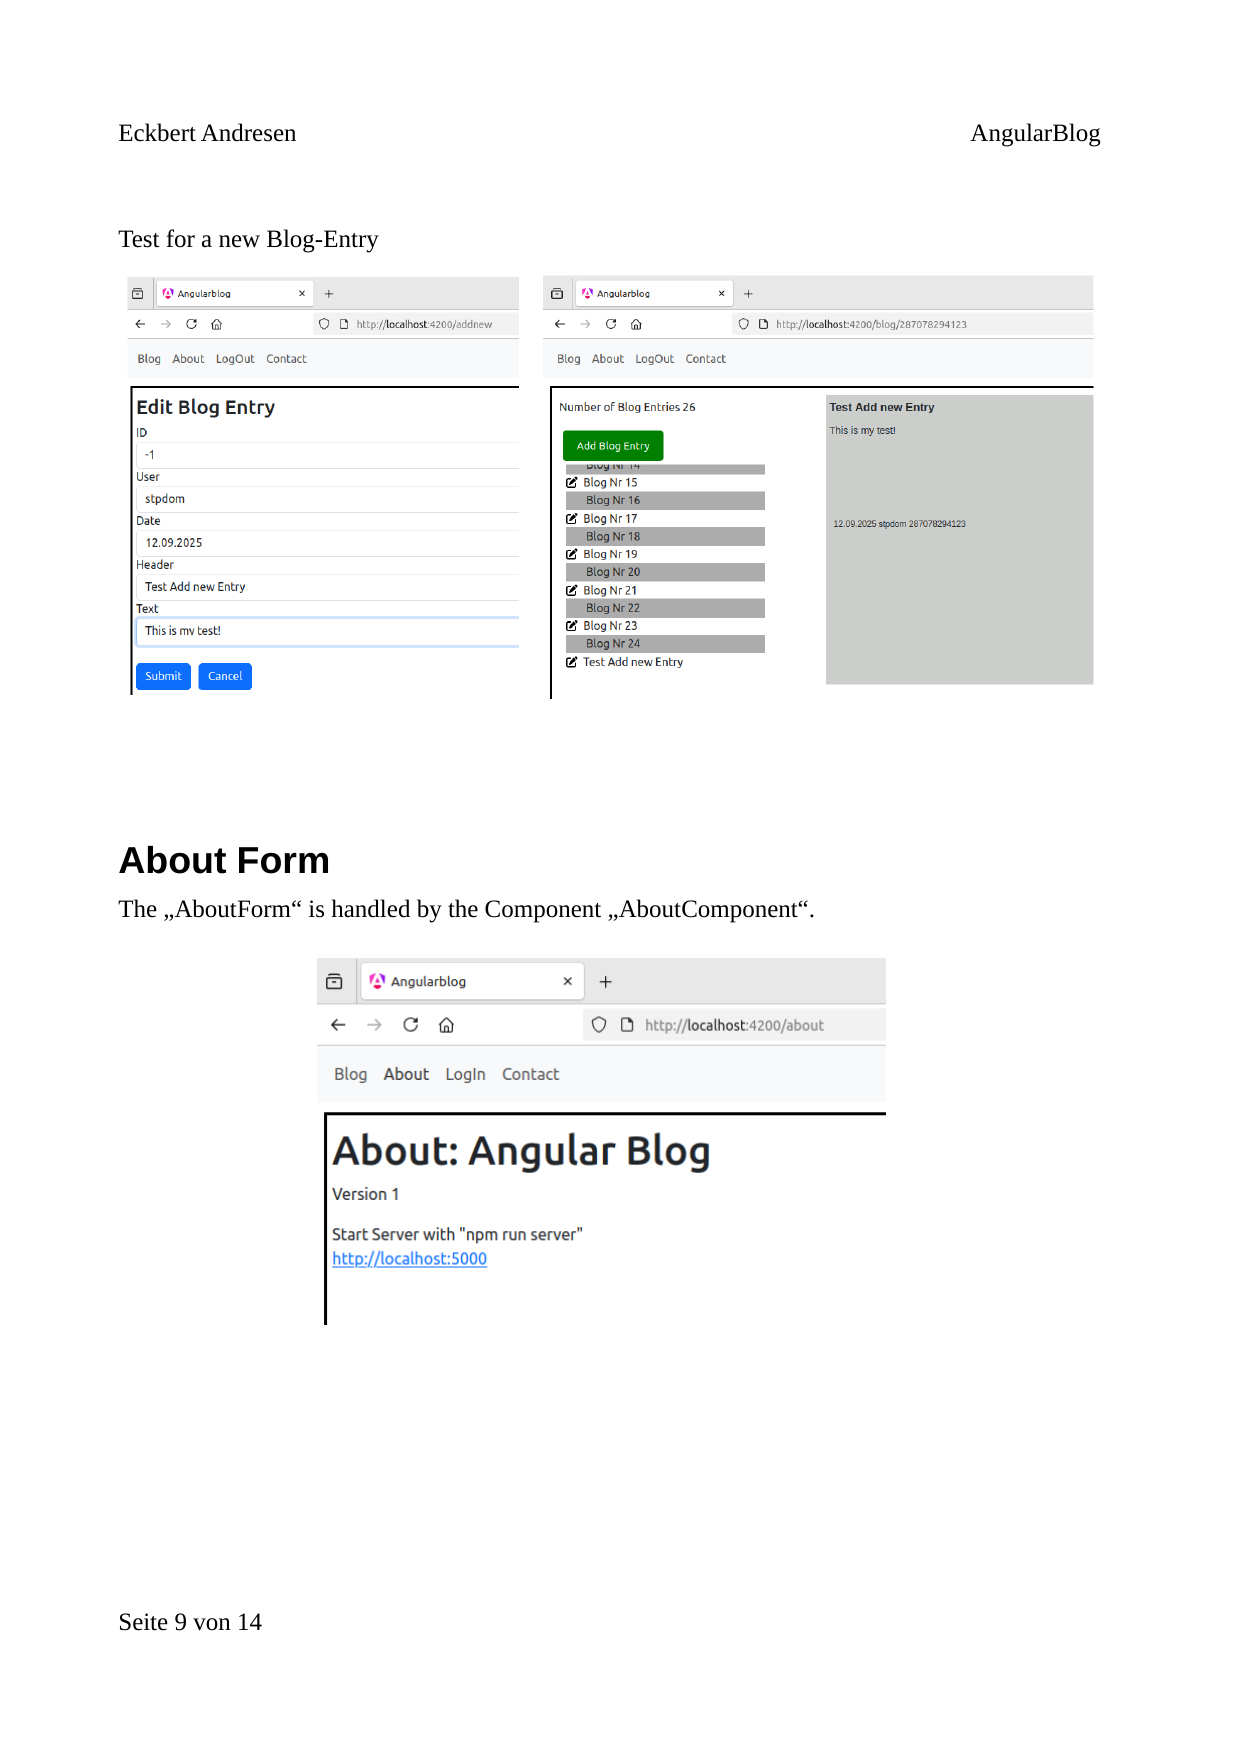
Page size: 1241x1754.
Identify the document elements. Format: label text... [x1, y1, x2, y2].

picture [317, 958, 886, 1325]
text The „AboutForm“ is handled by the Component „AboutComponent“. [118, 894, 1122, 923]
picture [118, 271, 1123, 714]
subtitle About Form [118, 838, 1122, 882]
text Test for a new Blog-Entry [118, 224, 1122, 253]
